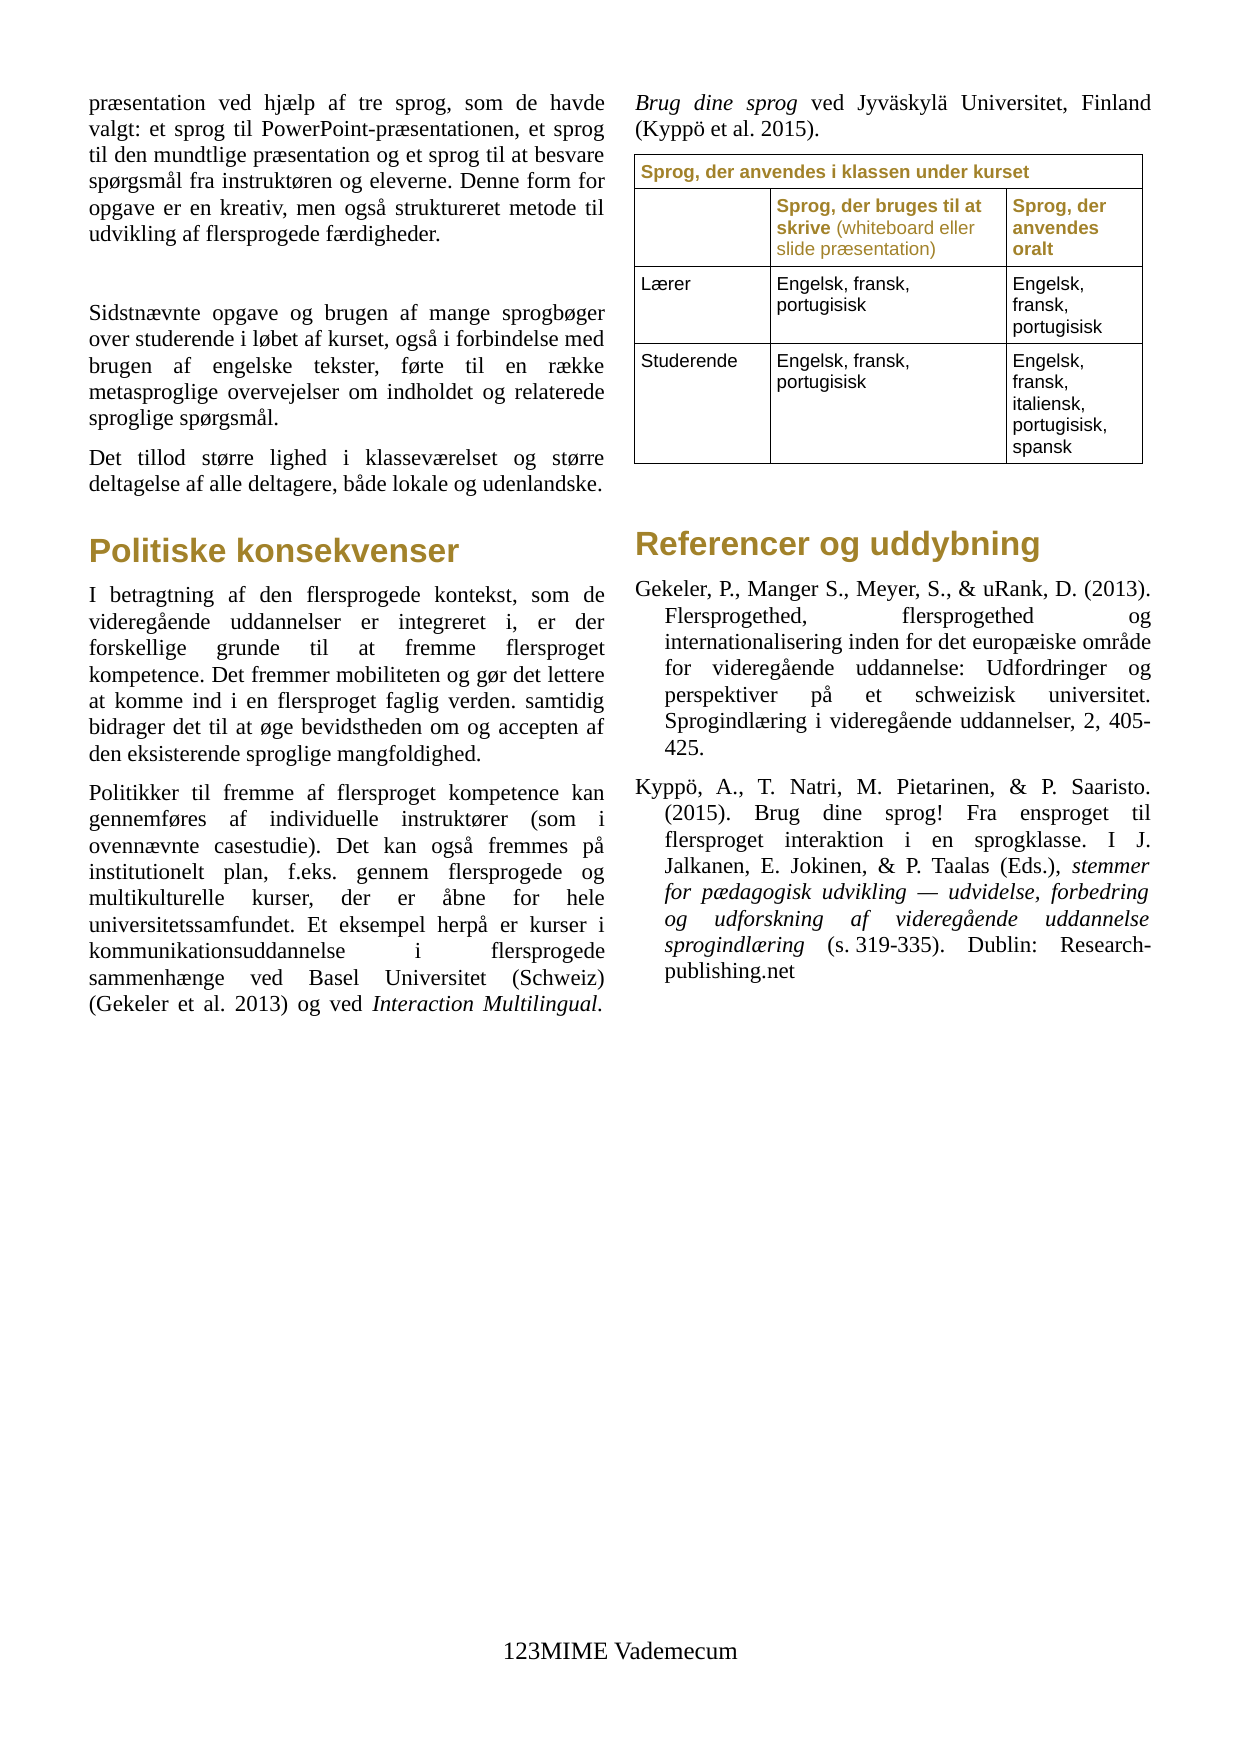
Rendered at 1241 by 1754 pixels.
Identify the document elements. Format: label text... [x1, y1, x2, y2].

text Sidstnævnte opgave og brugen af mange sprogbøger over studerende i løbet af kurset, også i forbindelse med brugen af engelske tekster, førte til en række metasproglige overvejelser om indholdet og relaterede sproglige spørgsmål. [88, 299, 605, 431]
text Gekeler, P., Manger S., Meyer, S., & uRank, D. (2013). Flersprogethed, flersprogethed og internationalisering inden for det europæiske område for videregående uddannelse: Udfordringer og perspektiver på et schweizisk universitet. Sprogindlæring i videregående uddannelser, 2, 405-425. [635, 575, 1152, 760]
subtitle Politiske konsekvenser [88, 530, 605, 569]
table_cell Lærer [635, 267, 770, 343]
subtitle Referencer og uddybning [635, 524, 1152, 563]
table_header Sprog, der anvendes i klassen under kurset [635, 155, 1142, 188]
text Kyppö, A., T. Natri, M. Pietarinen, & P. Saaristo. (2015). Brug dine sprog! Fra ensproget til flersproget interaktion i en sprogklasse. I J. Jalkanen, E. Jokinen, & P. Taalas (Eds.), stemmer for pædagogisk udvikling — udvidelse, forbedring og udforskning af videregående uddannelse sprogindlæring (s. 319-335). Dublin: Research-publishing.net [635, 773, 1152, 984]
table_cell Engelsk, fransk, italiensk, portugisisk, spansk [1007, 344, 1142, 463]
text Det tillod større lighed i klasseværelset og større deltagelse af alle deltagere, både lokale og udenlandske. [88, 444, 605, 497]
table_cell [635, 189, 770, 266]
text Brug dine sprog ved Jyväskylä Universitet, Finland (Kyppö et al. 2015). [635, 88, 1152, 141]
text Politikker til fremme af flersproget kompetence kan gennemføres af individuelle instruktører (som i ovennævnte casestudie). Det kan også fremmes på institutionelt plan, f.eks. gennem flersprogede og multikulturelle kurser, der er åbne for hele universitetssamfundet. Et eksempel herpå er kurser i kommunikationsuddannelse i flersprogede sammenhænge ved Basel Universitet (Schweiz) (Gekeler et al. 2013) og ved Interaction Multilingual. [88, 779, 605, 1016]
table_cell Sprog, der bruges til at skrive (whiteboard eller slide præsentation) [771, 189, 1006, 266]
text I betragtning af den flersprogede kontekst, som de videregående uddannelser er integreret i, er der forskellige grunde til at fremme flersproget kompetence. Det fremmer mobiliteten og gør det lettere at komme ind i en flersproget faglig verden. samtidig bidrager det til at øge bevidstheden om og accepten af den eksisterende sproglige mangfoldighed. [88, 582, 605, 766]
text præsentation ved hjælp af tre sprog, som de havde valgt: et sprog til PowerPoint-præsentationen, et sprog til den mundtlige præsentation og et sprog til at besvare spørgsmål fra instruktøren og eleverne. Denne form for opgave er en kreativ, men også struktureret metode til udvikling af flersprogede færdigheder. [88, 88, 605, 247]
table_cell Engelsk, fransk, portugisisk [771, 267, 1006, 343]
table_cell Engelsk, fransk, portugisisk [1007, 267, 1142, 343]
table_cell Studerende [635, 344, 770, 463]
table_cell Sprog, der anvendes oralt [1007, 189, 1142, 266]
table_cell Engelsk, fransk, portugisisk [771, 344, 1006, 463]
